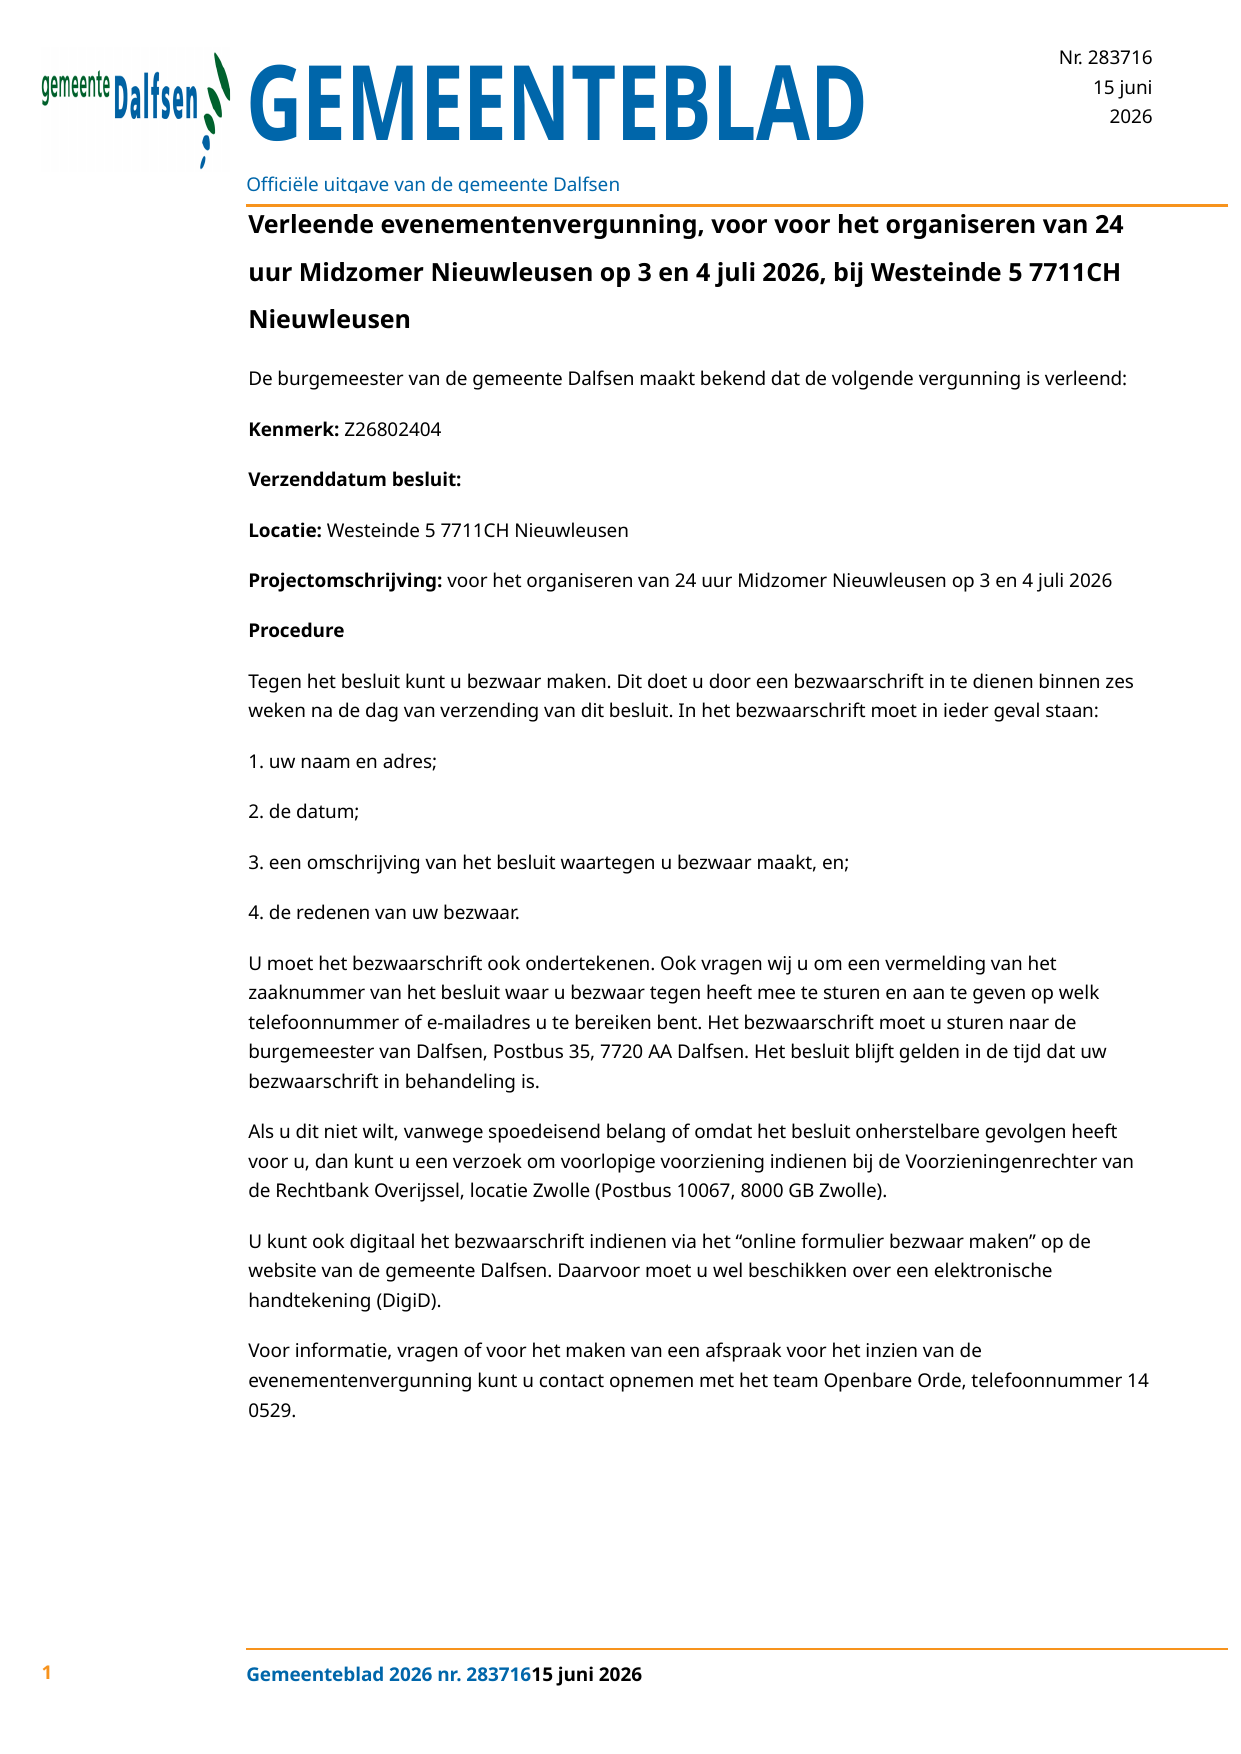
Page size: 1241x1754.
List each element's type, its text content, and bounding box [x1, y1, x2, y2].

text U kunt ook digitaal het bezwaarschrift indienen via het “online formulier bezwaar maken” op de website van de gemeente Dalfsen. Daarvoor moet u wel beschikken over een elektronische handtekening (DigiD). [248, 1228, 1152, 1313]
picture [41, 47, 231, 172]
text 4. de redenen van uw bezwaar. [248, 899, 1152, 925]
text Voor informatie, vragen of voor het maken van een afspraak voor het inzien van de evenementenvergunning kunt u contact opnemen met het team Openbare Orde, telefoonnummer 14 0529. [248, 1338, 1152, 1422]
text Locatie: Westeinde 5 7711CH Nieuwleusen [248, 517, 1152, 542]
text 3. een omschrijving van het besluit waartegen u bezwaar maakt, en; [248, 849, 1152, 874]
text De burgemeester van de gemeente Dalfsen maakt bekend dat de volgende vergunning is verleend: [248, 366, 1152, 391]
text Projectomschrijving: voor het organiseren van 24 uur Midzomer Nieuwleusen op 3 en 4 juli 2026 [248, 567, 1152, 593]
text Verleende evenementenvergunning, voor voor het organiseren van 24 uur Midzomer Nieuwleusen op 3 en 4 juli 2026, bij Westeinde 5 7711CH Nieuwleusen [248, 207, 1152, 336]
text Tegen het besluit kunt u bezwaar maken. Dit doet u door een bezwaarschrift in te dienen binnen zes weken na de dag van verzending van dit besluit. In het bezwaarschrift moet in ieder geval staan: [248, 668, 1152, 723]
text 1. uw naam en adres; [248, 748, 1152, 774]
text Procedure [248, 618, 1152, 643]
text Als u dit niet wilt, vanwege spoedeisend belang of omdat het besluit onherstelbare gevolgen heeft voor u, dan kunt u een verzoek om voorlopige voorziening indienen bij de Voorzieningenrechter van de Rechtbank Overijssel, locatie Zwolle (Postbus 10067, 8000 GB Zwolle). [248, 1118, 1152, 1203]
text Kenmerk: Z26802404 [248, 416, 1152, 442]
text 2. de datum; [248, 798, 1152, 824]
text Verzenddatum besluit: [248, 466, 1152, 492]
text U moet het bezwaarschrift ook ondertekenen. Ook vragen wij u om een vermelding van het zaaknummer van het besluit waar u bezwaar tegen heeft mee te sturen en aan te geven op welk telefoonnummer of e-mailadres u te bereiken bent. Het bezwaarschrift moet u sturen naar de burgemeester van Dalfsen, Postbus 35, 7720 AA Dalfsen. Het besluit blijft gelden in de tijd dat uw bezwaarschrift in behandeling is. [248, 950, 1152, 1094]
